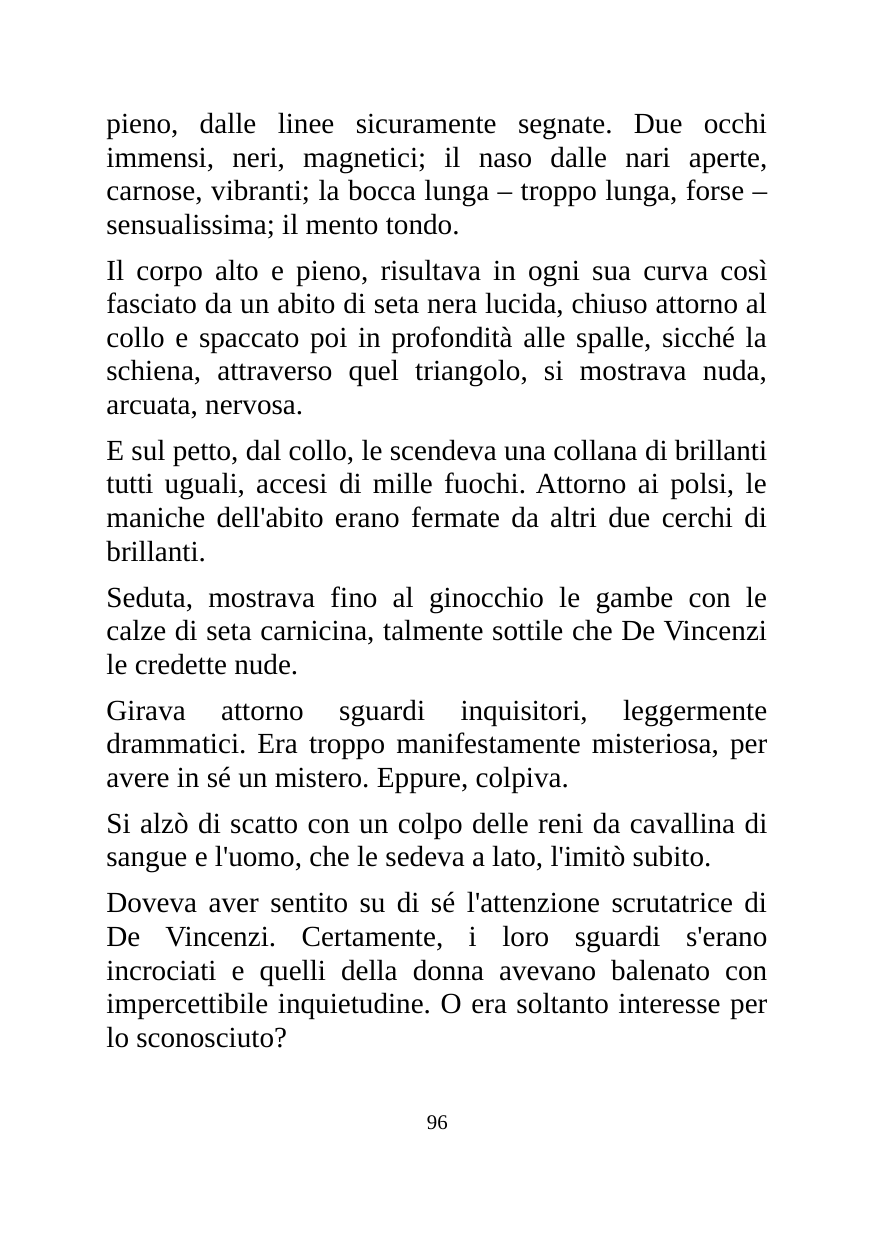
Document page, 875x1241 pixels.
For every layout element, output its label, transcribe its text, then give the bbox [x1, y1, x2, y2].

text pieno, dalle linee sicuramente segnate. Due occhi immensi, neri, magnetici; il naso dalle nari aperte, carnose, vibranti; la bocca lunga – troppo lunga, forse – sensualissima; il mento tondo. [106, 106, 768, 240]
text Doveva aver sentito su di sé l'attenzione scrutatrice di De Vincenzi. Certamente, i loro sguardi s'erano incrociati e quelli della donna avevano balenato con impercettibile inquietudine. O era soltanto interesse per lo sconosciuto? [106, 886, 768, 1053]
text Si alzò di scatto con un colpo delle reni da cavallina di sangue e l'uomo, che le sedeva a lato, l'imitò subito. [106, 806, 768, 873]
text E sul petto, dal collo, le scendeva una collana di brillanti tutti uguali, accesi di mille fuochi. Attorno ai polsi, le maniche dell'abito erano fermate da altri due cerchi di brillanti. [106, 433, 768, 567]
text Girava attorno sguardi inquisitori, leggermente drammatici. Era troppo manifestamente misteriosa, per avere in sé un mistero. Eppure, colpiva. [106, 693, 768, 793]
text Il corpo alto e pieno, risultava in ogni sua curva così fasciato da un abito di seta nera lucida, chiuso attorno al collo e spaccato poi in profondità alle spalle, sicché la schiena, attraverso quel triangolo, si mostrava nuda, arcuata, nervosa. [106, 253, 768, 421]
text Seduta, mostrava fino al ginocchio le gambe con le calze di seta carnicina, talmente sottile che De Vincenzi le credette nude. [106, 580, 768, 680]
